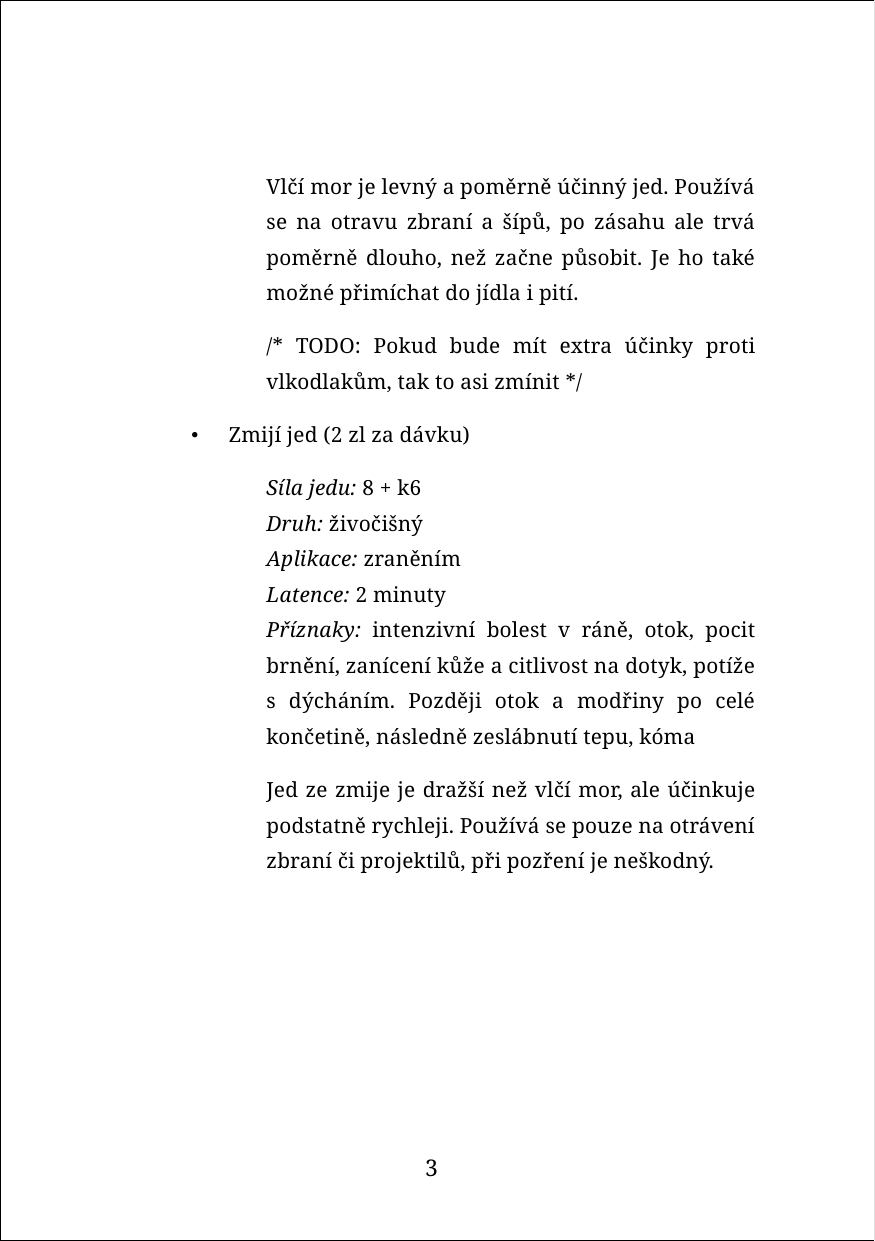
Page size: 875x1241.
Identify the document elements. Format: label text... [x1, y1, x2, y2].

list Síla jedu: 8 + k6 Druh: živočišný Aplikace: zraněním Latence: 2 minuty Příznaky: intenzivní bolest v ráně, otok, pocit brnění, zanícení kůže a citlivost na dotyk, potíže s dýcháním. Později otok a modřiny po celé končetině, následně zeslábnutí tepu, kóma [229, 473, 756, 751]
list Zmijí jed (2 zl za dávku) [191, 420, 756, 449]
list Jed ze zmije je dražší než vlčí mor, ale účinkuje podstatně rychleji. Používá se pouze na otrávení zbraní či projektilů, při pozření je neškodný. [229, 775, 756, 875]
list /* TODO: Pokud bude mít extra účinky proti vlkodlakům, tak to asi zmínit */ [229, 332, 756, 396]
list Vlčí mor je levný a poměrně účinný jed. Používá se na otravu zbraní a šípů, po zásahu ale trvá poměrně dlouho, než začne působit. Je ho také možné přimíchat do jídla i pití. [229, 172, 756, 307]
